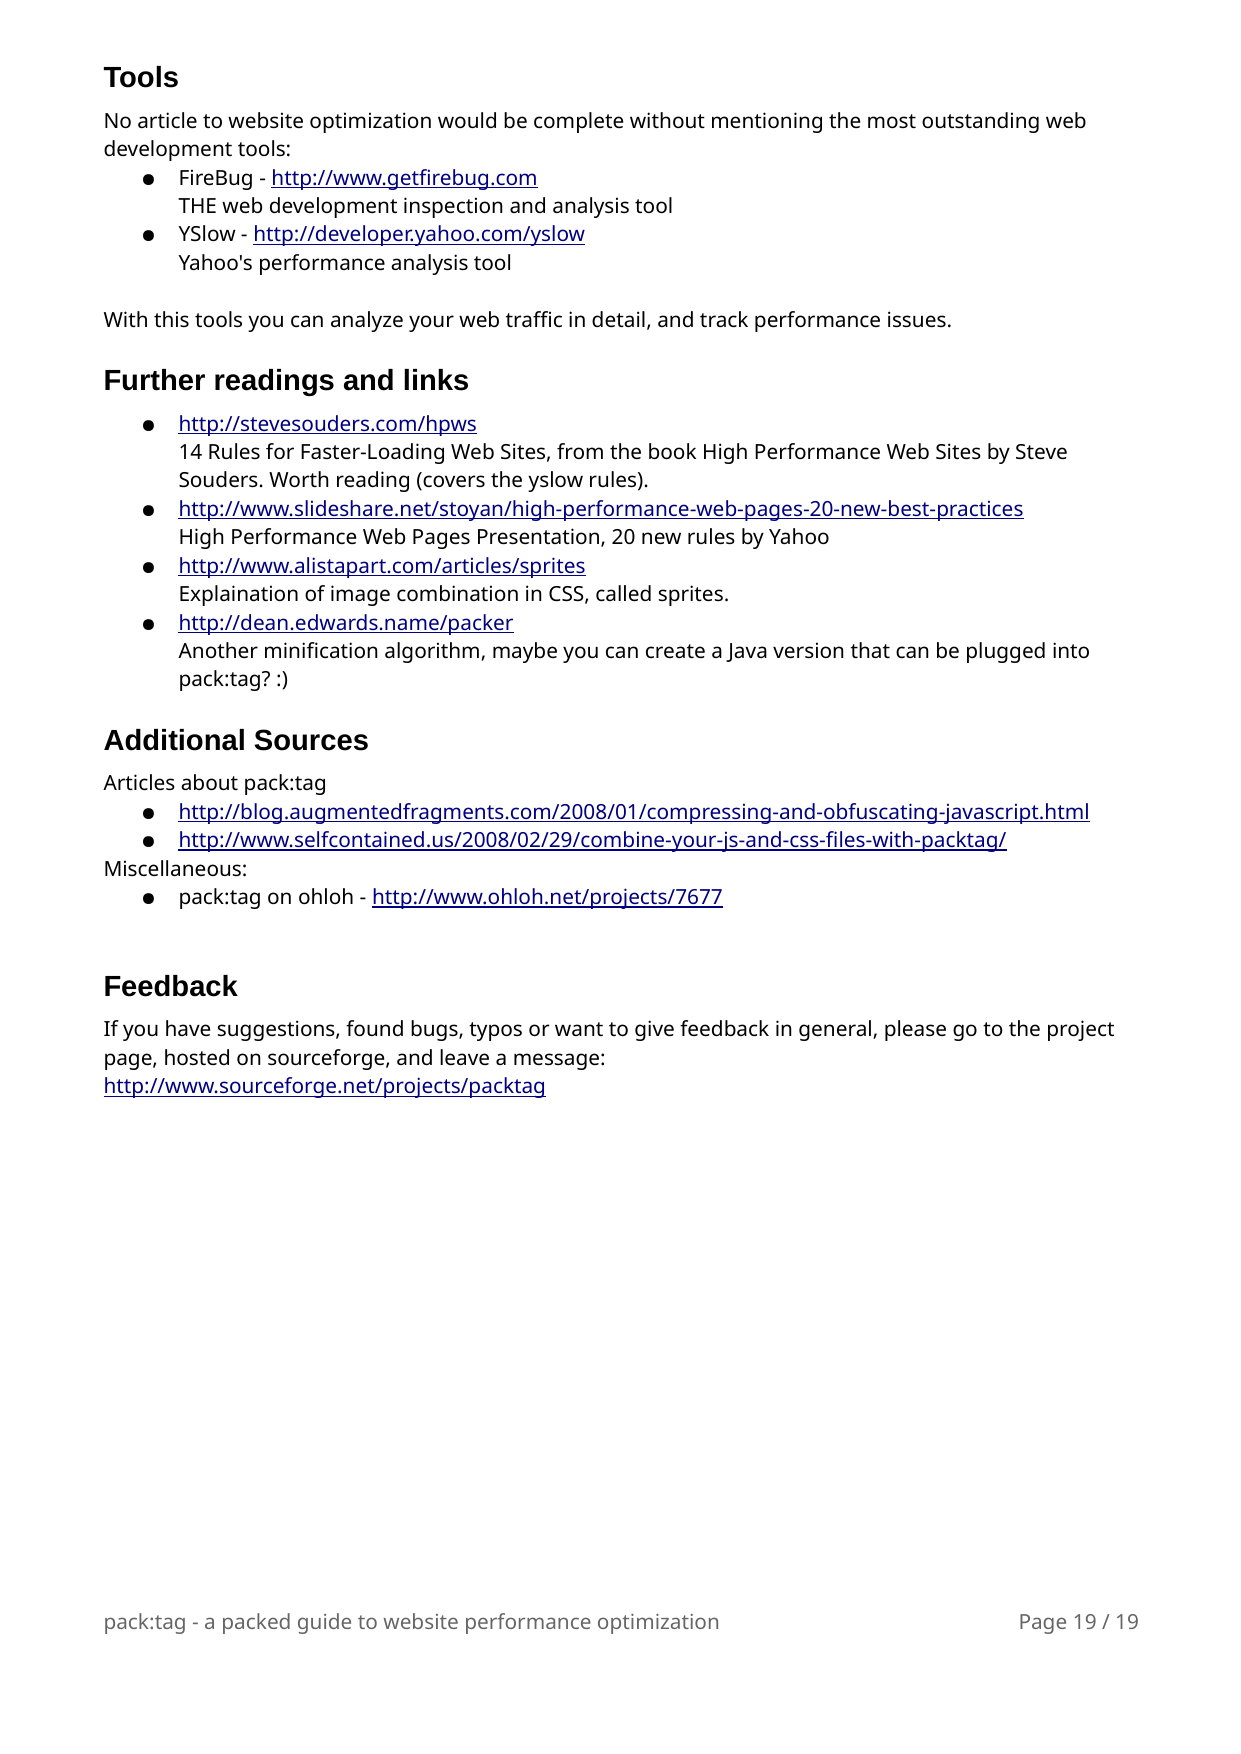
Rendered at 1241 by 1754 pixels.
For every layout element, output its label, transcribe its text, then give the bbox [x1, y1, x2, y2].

subtitle Feedback [103, 968, 1139, 1002]
subtitle Additional Sources [103, 722, 1139, 756]
list http://www.alistapart.com/articles/sprites Explaination of image combination in CSS, called sprites. [141, 551, 1139, 608]
list http://www.slideshare.net/stoyan/high-performance-web-pages-20-new-best-practices High Performance Web Pages Presentation, 20 new rules by Yahoo [141, 494, 1139, 551]
list http://blog.augmentedfragments.com/2008/01/compressing-and-obfuscating-javascript.html [141, 797, 1139, 825]
list FireBug - http://www.getfirebug.com THE web development inspection and analysis tool [141, 163, 1139, 219]
text With this tools you can analyze your web traffic in detail, and track performance issues. [103, 305, 1139, 333]
text http://www.sourceforge.net/projects/packtag [103, 1071, 1139, 1100]
text Miscellaneous: [103, 854, 1139, 882]
list pack:tag on ohloh - http://www.ohloh.net/projects/7677 [141, 882, 1139, 911]
text Articles about pack:tag [103, 768, 1139, 797]
subtitle Tools [103, 60, 1139, 93]
list YSlow - http://developer.yahoo.com/yslow Yahoo's performance analysis tool [141, 219, 1139, 276]
list http://dean.edwards.name/packer Another minification algorithm, maybe you can create a Java version that can be plugged into pack:tag? :) [141, 608, 1139, 693]
list http://stevesouders.com/hpws 14 Rules for Faster-Loading Web Sites, from the book High Performance Web Sites by Steve Souders. Worth reading (covers the yslow rules). [141, 409, 1139, 494]
list http://www.selfcontained.us/2008/02/29/combine-your-js-and-css-files-with-packtag/ [141, 825, 1139, 854]
subtitle Further readings and links [103, 363, 1139, 396]
text No article to website optimization would be complete without mentioning the most outstanding web development tools: [103, 106, 1139, 163]
text If you have suggestions, found bugs, typos or want to give feedback in general, please go to the project page, hosted on sourceforge, and leave a message: [103, 1014, 1139, 1071]
